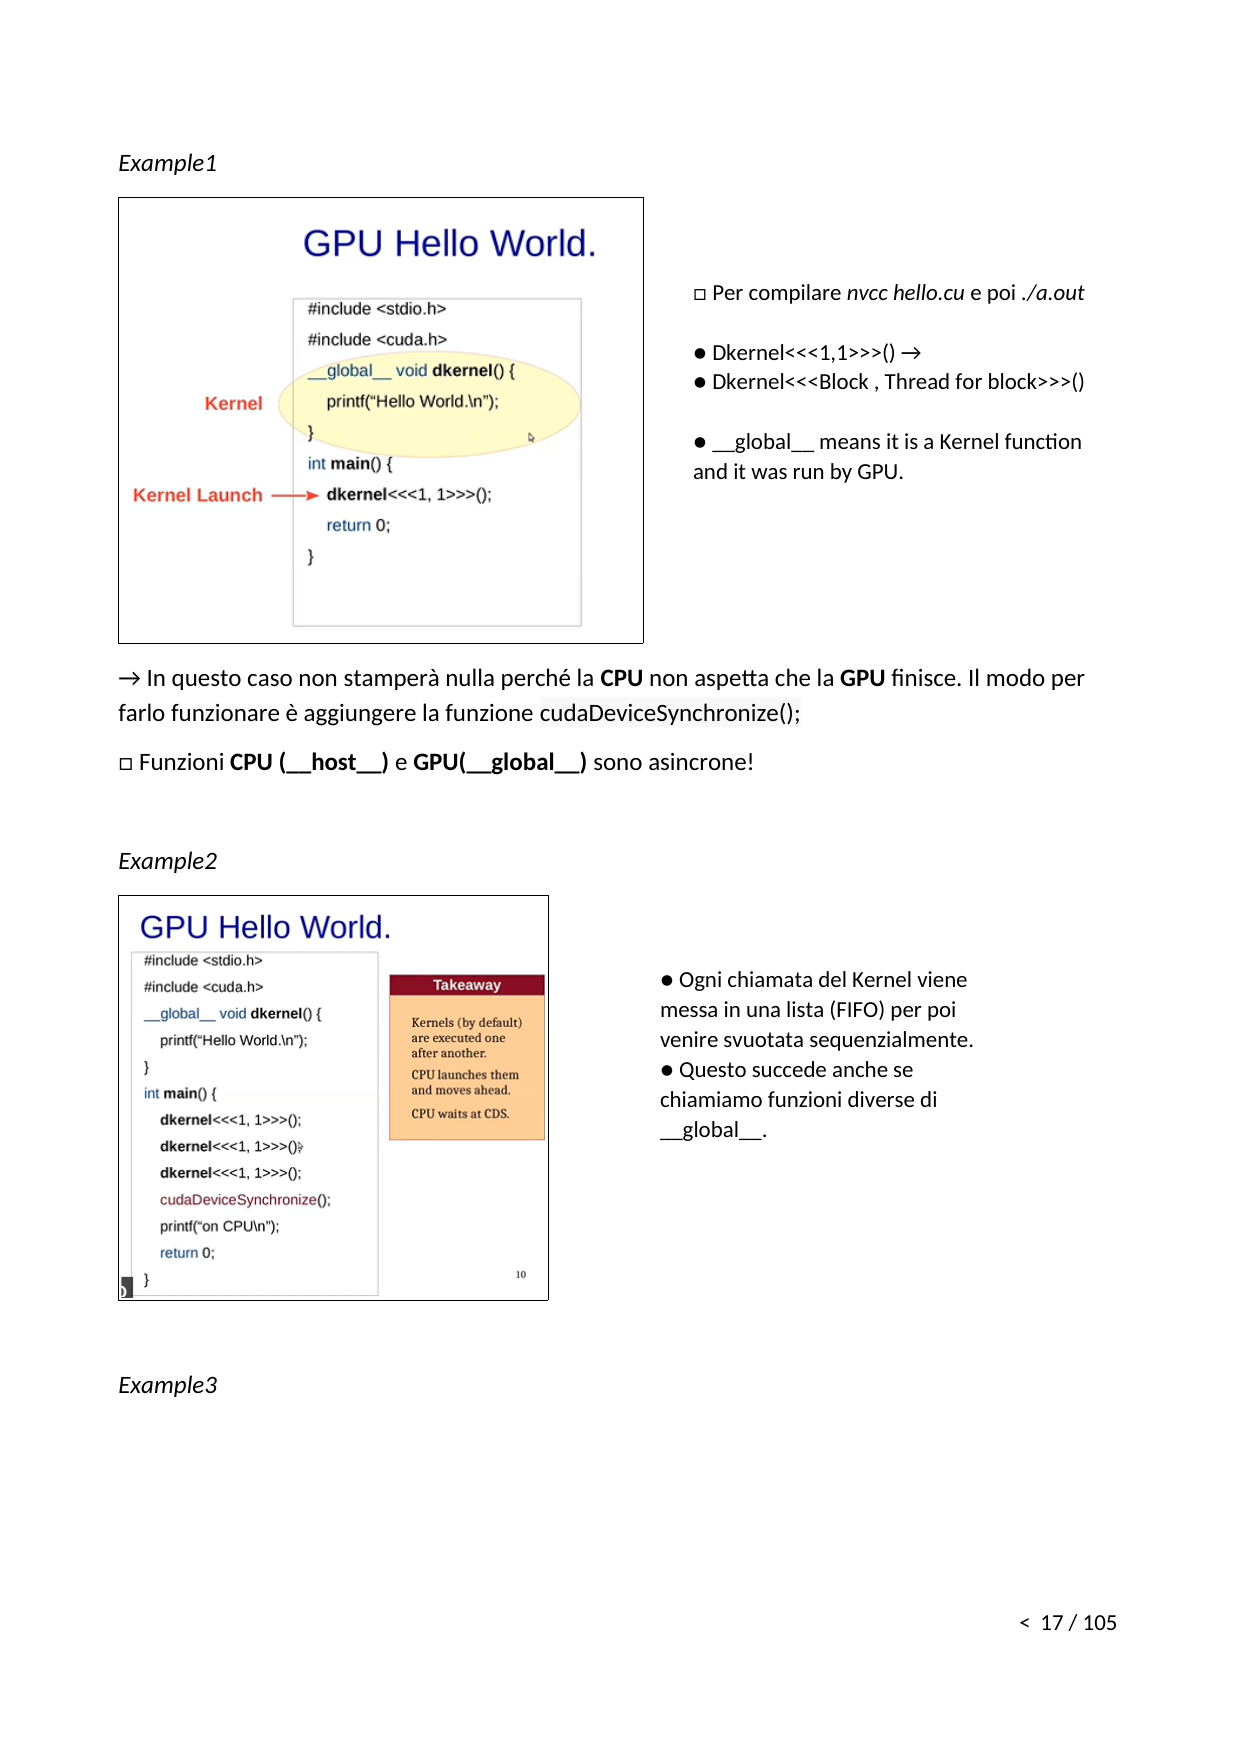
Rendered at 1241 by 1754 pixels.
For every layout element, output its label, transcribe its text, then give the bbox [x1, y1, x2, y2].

picture [121, 200, 641, 640]
text Example2 [118, 846, 1122, 876]
picture [121, 898, 545, 1298]
text □ Funzioni CPU (__host__) e GPU(__global__) sono asincrone! [118, 746, 1122, 777]
text → In questo caso non stamperà nulla perché la CPU non aspetta che la GPU finisce. Il modo per farlo funzionare è aggiungere la funzione cudaDeviceSynchronize(); [118, 662, 1122, 727]
text Example3 [118, 1369, 1122, 1399]
text Example1 [118, 148, 1122, 178]
